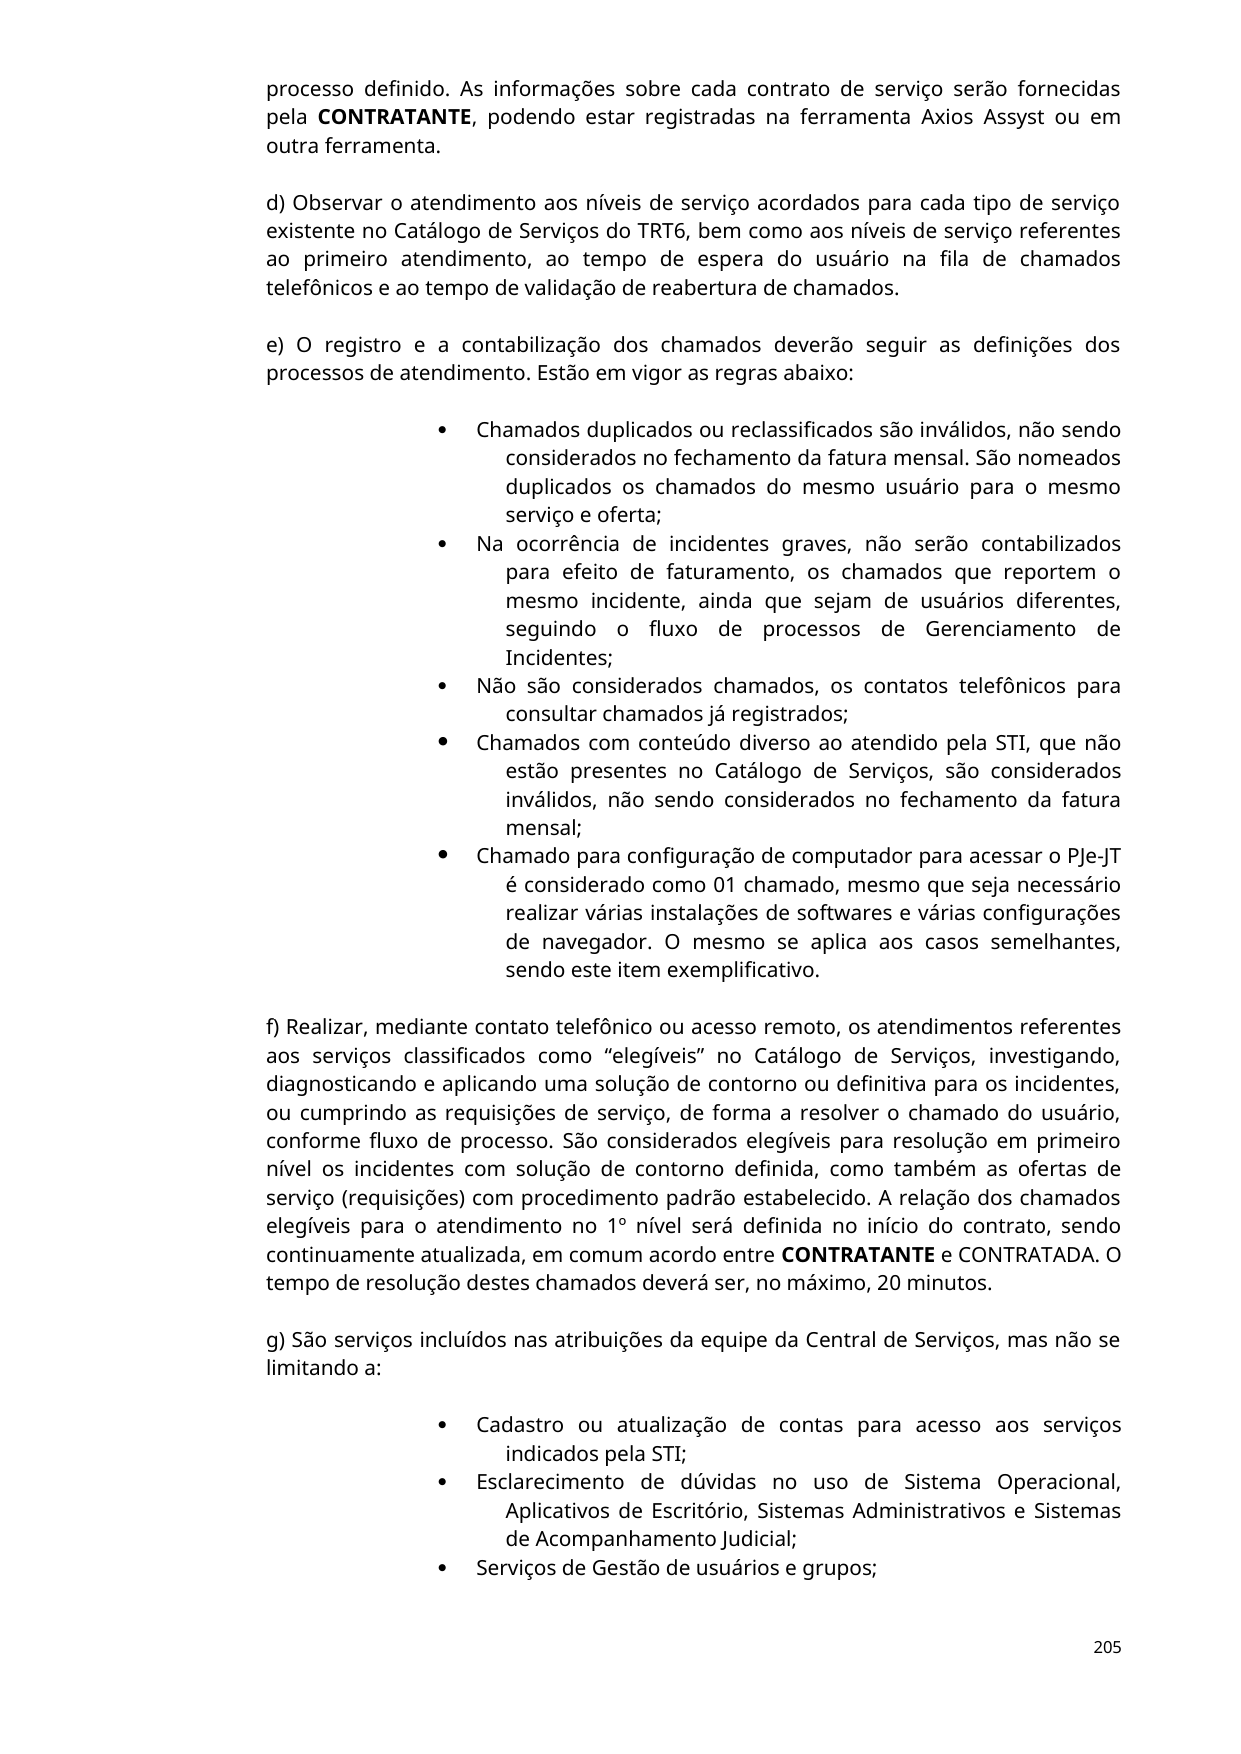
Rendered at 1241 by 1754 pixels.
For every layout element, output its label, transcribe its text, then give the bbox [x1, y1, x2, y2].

text processo definido. As informações sobre cada contrato de serviço serão fornecidas pela CONTRATANTE, podendo estar registradas na ferramenta Axios Assyst ou em outra ferramenta. [266, 74, 1122, 159]
text e) O registro e a contabilização dos chamados deverão seguir as definições dos processos de atendimento. Estão em vigor as regras abaixo: [266, 330, 1122, 387]
list Serviços de Gestão de usuários e grupos; [438, 1553, 1122, 1581]
list Cadastro ou atualização de contas para acesso aos serviços indicados pela STI; [438, 1410, 1122, 1467]
list Na ocorrência de incidentes graves, não serão contabilizados para efeito de faturamento, os chamados que reportem o mesmo incidente, ainda que sejam de usuários diferentes, seguindo o fluxo de processos de Gerenciamento de Incidentes; [438, 529, 1122, 671]
list Não são considerados chamados, os contatos telefônicos para consultar chamados já registrados; [438, 671, 1122, 728]
text g) São serviços incluídos nas atribuições da equipe da Central de Serviços, mas não se limitando a: [266, 1325, 1122, 1382]
text d) Observar o atendimento aos níveis de serviço acordados para cada tipo de serviço existente no Catálogo de Serviços do TRT6, bem como aos níveis de serviço referentes ao primeiro atendimento, ao tempo de espera do usuário na fila de chamados telefônicos e ao tempo de validação de reabertura de chamados. [266, 188, 1122, 301]
text f) Realizar, mediante contato telefônico ou acesso remoto, os atendimentos referentes aos serviços classificados como “elegíveis” no Catálogo de Serviços, investigando, diagnosticando e aplicando uma solução de contorno ou definitiva para os incidentes, ou cumprindo as requisições de serviço, de forma a resolver o chamado do usuário, conforme fluxo de processo. São considerados elegíveis para resolução em primeiro nível os incidentes com solução de contorno definida, como também as ofertas de serviço (requisições) com procedimento padrão estabelecido. A relação dos chamados elegíveis para o atendimento no 1º nível será definida no início do contrato, sendo continuamente atualizada, em comum acordo entre CONTRATANTE e CONTRATADA. O tempo de resolução destes chamados deverá ser, no máximo, 20 minutos. [266, 1012, 1122, 1297]
list Chamados com conteúdo diverso ao atendido pela STI, que não estão presentes no Catálogo de Serviços, são considerados inválidos, não sendo considerados no fechamento da fatura mensal; [438, 728, 1122, 842]
list Chamados duplicados ou reclassificados são inválidos, não sendo considerados no fechamento da fatura mensal. São nomeados duplicados os chamados do mesmo usuário para o mesmo serviço e oferta; [438, 415, 1122, 529]
list Chamado para configuração de computador para acessar o PJe-JT é considerado como 01 chamado, mesmo que seja necessário realizar várias instalações de softwares e várias configurações de navegador. O mesmo se aplica aos casos semelhantes, sendo este item exemplificativo. [438, 842, 1122, 984]
list Esclarecimento de dúvidas no uso de Sistema Operacional, Aplicativos de Escritório, Sistemas Administrativos e Sistemas de Acompanhamento Judicial; [438, 1467, 1122, 1553]
